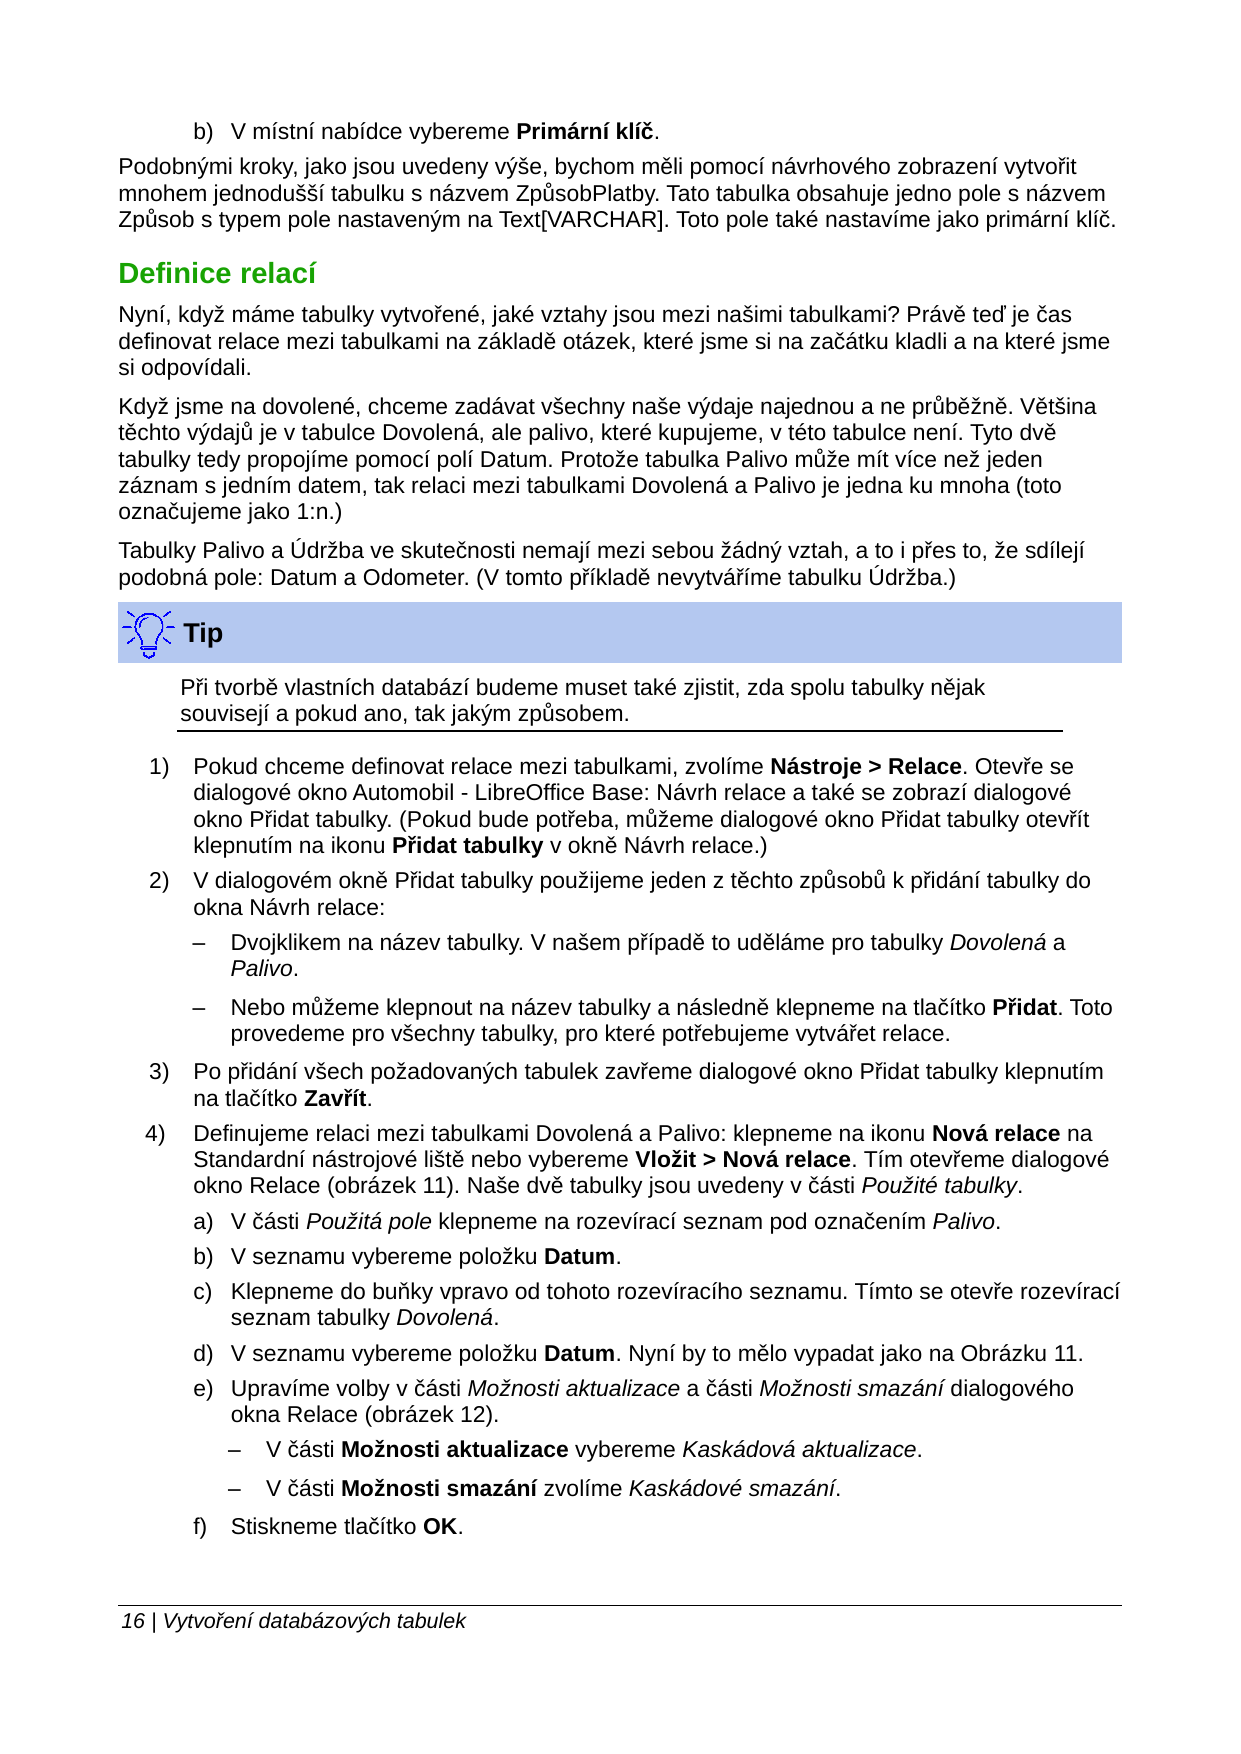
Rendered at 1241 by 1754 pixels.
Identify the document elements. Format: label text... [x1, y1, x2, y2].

list Po přidání všech požadovaných tabulek zavřeme dialogové okno Přidat tabulky klepnutím na tlačítko Zavřít. [169, 1058, 1122, 1111]
subtitle Definice relací [118, 256, 1122, 289]
list V seznamu vybereme položku Datum. [193, 1243, 1122, 1269]
text Podobnými kroky, jako jsou uvedeny výše, bychom měli pomocí návrhového zobrazení vytvořit mnohem jednodušší tabulku s názvem ZpůsobPlatby. Tato tabulka obsahuje jedno pole s názvem Způsob s typem pole nastaveným na Text[VARCHAR]. Toto pole také nastavíme jako primární klíč. [118, 153, 1122, 232]
list Definujeme relaci mezi tabulkami Dovolená a Palivo: klepneme na ikonu Nová relace na Standardní nástrojové liště nebo vybereme Vložit > Nová relace. Tím otevřeme dialogové okno Relace (obrázek 11). Naše dvě tabulky jsou uvedeny v části Použité tabulky. [165, 1120, 1122, 1199]
list V místní nabídce vybereme Primární klíč. [193, 118, 1122, 144]
list Upravíme volby v části Možnosti aktualizace a části Možnosti smazání dialogového okna Relace (obrázek 12). [193, 1375, 1122, 1427]
subtitle Tip [118, 602, 1122, 663]
text Při tvorbě vlastních databází budeme muset také zjistit, zda spolu tabulky nějak souvisejí a pokud ano, tak jakým způsobem. [177, 671, 1063, 730]
list V části Použitá pole klepneme na rozevírací seznam pod označením Palivo. [193, 1208, 1122, 1234]
list Klepneme do buňky vpravo od tohoto rozevíracího seznamu. Tímto se otevře rozevírací seznam tabulky Dovolená. [193, 1278, 1122, 1331]
list V seznamu vybereme položku Datum. Nyní by to mělo vypadat jako na Obrázku 11. [193, 1339, 1122, 1366]
list Nebo můžeme klepnout na název tabulky a následně klepneme na tlačítko Přidat. Toto provedeme pro všechny tabulky, pro které potřebujeme vytvářet relace. [192, 993, 1122, 1046]
list Stiskneme tlačítko OK. [193, 1513, 1122, 1539]
list Pokud chceme definovat relace mezi tabulkami, zvolíme Nástroje > Relace. Otevře se dialogové okno Automobil - LibreOffice Base: Návrh relace a také se zobrazí dialogové okno Přidat tabulky. (Pokud bude potřeba, můžeme dialogové okno Přidat tabulky otevřít klepnutím na ikonu Přidat tabulky v okně Návrh relace.) [169, 753, 1122, 858]
list V dialogovém okně Přidat tabulky použijeme jeden z těchto způsobů k přidání tabulky do okna Návrh relace: [169, 867, 1122, 920]
list V části Možnosti aktualizace vybereme Kaskádová aktualizace. [228, 1436, 1122, 1463]
list Dvojklikem na název tabulky. V našem případě to uděláme pro tabulky Dovolená a Palivo. [192, 929, 1122, 981]
list V části Možnosti smazání zvolíme Kaskádové smazání. [228, 1475, 1122, 1501]
text Tabulky Palivo a Údržba ve skutečnosti nemají mezi sebou žádný vztah, a to i přes to, že sdílejí podobná pole: Datum a Odometer. (V tomto příkladě nevytváříme tabulku Údržba.) [118, 537, 1122, 590]
picture [119, 603, 179, 663]
text Nyní, když máme tabulky vytvořené, jaké vztahy jsou mezi našimi tabulkami? Právě teď je čas definovat relace mezi tabulkami na základě otázek, které jsme si na začátku kladli a na které jsme si odpovídali. [118, 301, 1122, 380]
text Když jsme na dovolené, chceme zadávat všechny naše výdaje najednou a ne průběžně. Většina těchto výdajů je v tabulce Dovolená, ale palivo, které kupujeme, v této tabulce není. Tyto dvě tabulky tedy propojíme pomocí polí Datum. Protože tabulka Palivo může mít více než jeden záznam s jedním datem, tak relaci mezi tabulkami Dovolená a Palivo je jedna ku mnoha (toto označujeme jako 1:n.) [118, 393, 1122, 525]
